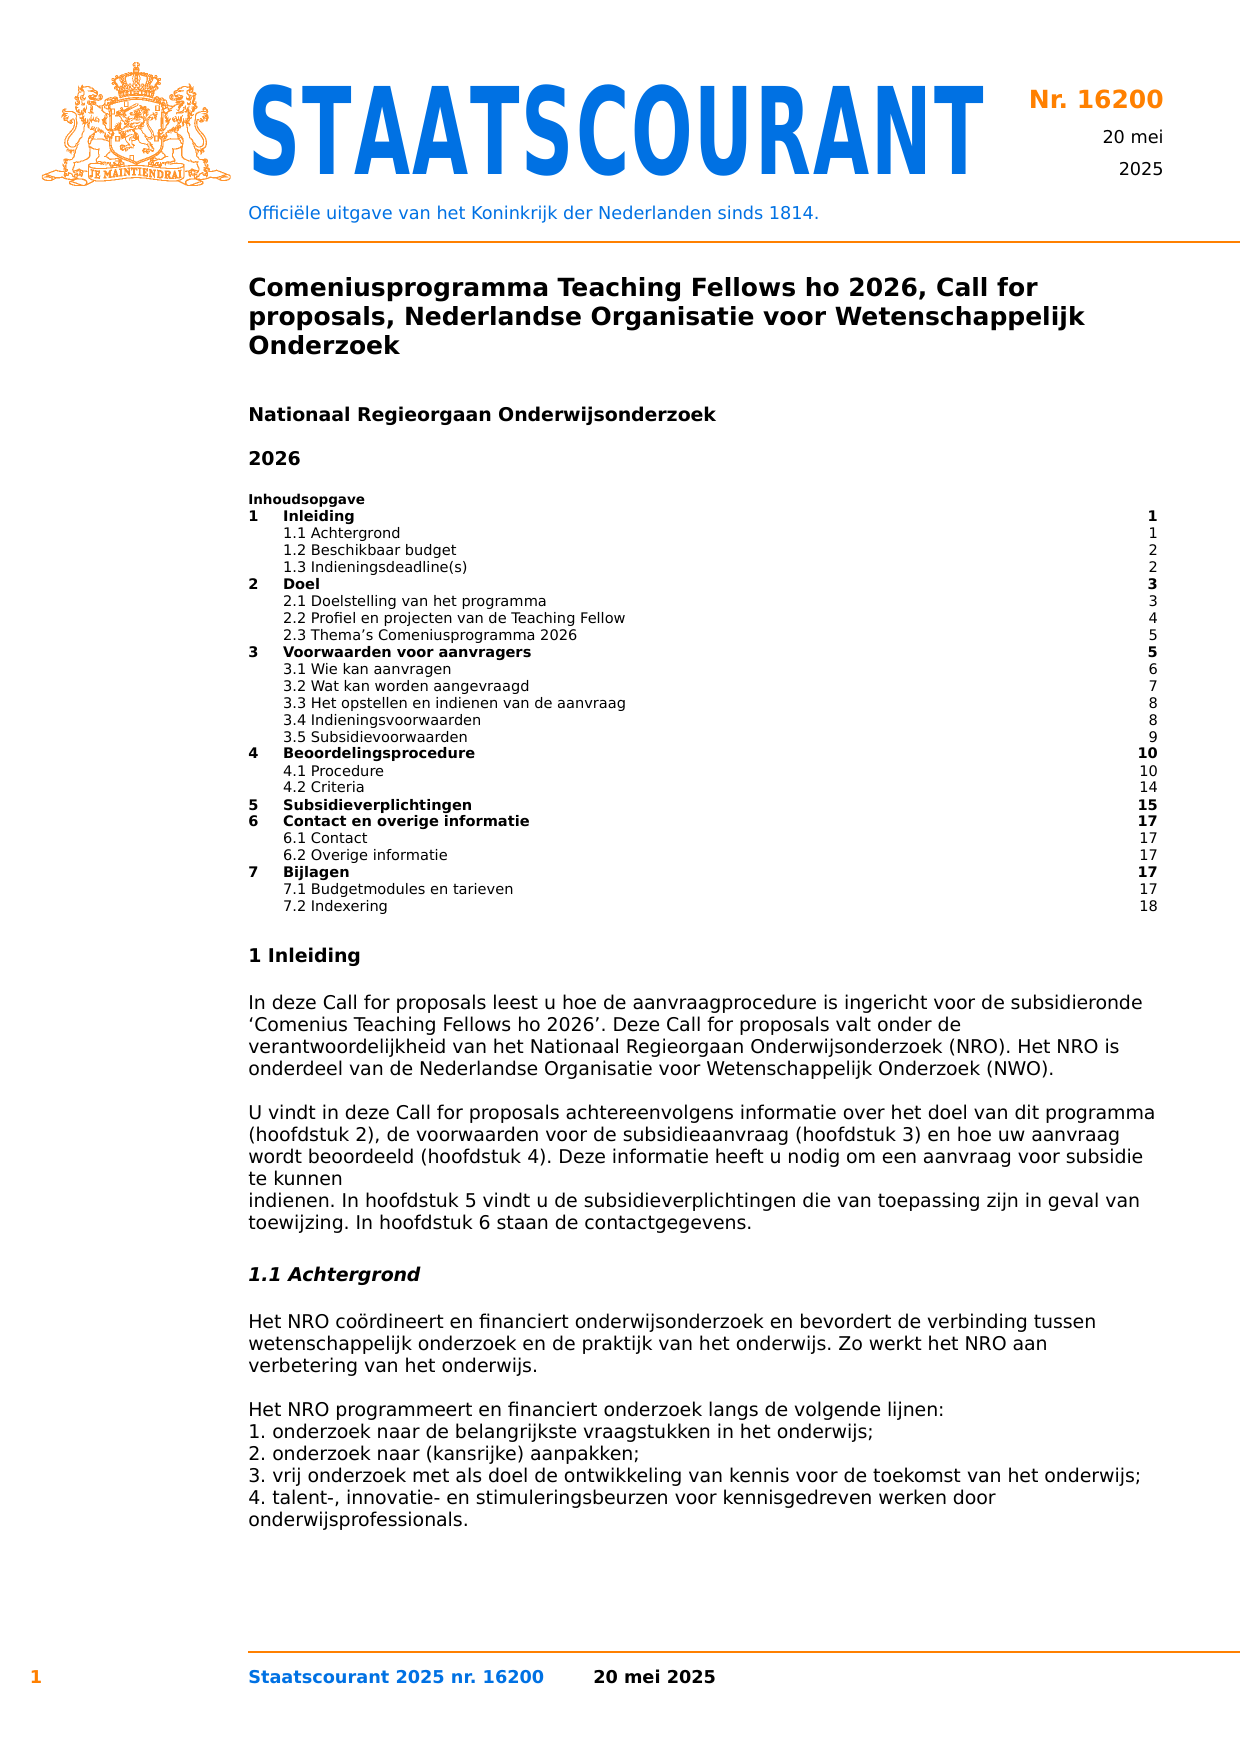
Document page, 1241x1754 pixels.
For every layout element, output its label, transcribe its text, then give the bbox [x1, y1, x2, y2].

table_cell 2 [891, 542, 1163, 559]
table_cell 5 [248, 796, 277, 813]
table_cell 4 [248, 745, 277, 762]
subtitle 1.1 Achtergrond [248, 1264, 1163, 1286]
text 2. onderzoek naar (kansrijke) aanpakken; [248, 1443, 1163, 1464]
table_cell Bijlagen [277, 864, 891, 881]
table_cell 6 [891, 661, 1163, 677]
table_cell 2.2 Profiel en projecten van de Teaching Fellow [277, 610, 891, 627]
table_cell Officiële uitgave van het Koninkrijk der Nederlanden sinds 1814. [248, 203, 1240, 241]
table_cell 5 [891, 644, 1163, 661]
table_header Nr. 16200 [998, 62, 1240, 121]
text 3. vrij onderzoek met als doel de ontwikkeling van kennis voor de toekomst van het onderwijs; [248, 1464, 1163, 1487]
table_header [25, 62, 248, 241]
table_cell 3 [248, 644, 277, 661]
text indienen. In hoofdstuk 5 vindt u de subsidieverplichtingen die van toepassing zijn in geval van toewijzing. In hoofdstuk 6 staan de contactgegevens. [248, 1190, 1163, 1234]
table_cell 17 [891, 813, 1163, 830]
table_cell 7 [891, 678, 1163, 694]
table_cell 2.3 Thema’s Comeniusprogramma 2026 [277, 627, 891, 643]
table_header STAATSCOURANT [248, 62, 998, 203]
table_cell 17 [891, 830, 1163, 847]
text U vindt in deze Call for proposals achtereenvolgens informatie over het doel van dit programma (hoofdstuk 2), de voorwaarden voor de subsidieaanvraag (hoofdstuk 3) en hoe uw aanvraag wordt beoordeeld (hoofdstuk 4). Deze informatie heeft u nodig om een aanvraag voor subsidie te kunnen [248, 1102, 1163, 1190]
table_cell 17 [891, 847, 1163, 864]
table_cell [248, 593, 277, 609]
table_cell Voorwaarden voor aanvragers [277, 644, 891, 661]
table_cell 7 [248, 864, 277, 881]
text 1. onderzoek naar de belangrijkste vraagstukken in het onderwijs; [248, 1421, 1163, 1443]
table_cell 10 [891, 763, 1163, 779]
table_cell 2025 [998, 153, 1240, 203]
text Het NRO coördineert en financiert onderwijsonderzoek en bevordert de verbinding tussen wetenschappelijk onderzoek en de praktijk van het onderwijs. Zo werkt het NRO aan verbetering van het onderwijs. [248, 1311, 1163, 1377]
table_cell 4.2 Criteria [277, 779, 891, 796]
table_cell 3.4 Indieningsvoorwaarden [277, 711, 891, 728]
picture [41, 62, 231, 186]
table_cell [248, 627, 277, 643]
table_cell 1 [248, 508, 277, 525]
table_cell 14 [891, 779, 1163, 796]
table_cell 6 [248, 813, 277, 830]
table_cell [248, 610, 277, 627]
text 4. talent-, innovatie- en stimuleringsbeurzen voor kennisgedreven werken door onderwijsprofessionals. [248, 1487, 1163, 1531]
table_cell 5 [891, 627, 1163, 643]
table_cell 3.1 Wie kan aanvragen [277, 661, 891, 677]
table_cell 3 [891, 576, 1163, 593]
text In deze Call for proposals leest u hoe de aanvraagprocedure is ingericht voor de subsidieronde ‘Comenius Teaching Fellows ho 2026’. Deze Call for proposals valt onder de verantwoordelijkheid van het Nationaal Regieorgaan Onderwijsonderzoek (NRO). Het NRO is onderdeel van de Nederlandse Organisatie voor Wetenschappelijk Onderzoek (NWO). [248, 992, 1163, 1080]
table_cell 1.1 Achtergrond [277, 525, 891, 542]
table_cell 7.1 Budgetmodules en tarieven [277, 881, 891, 898]
table_cell Subsidieverplichtingen [277, 796, 891, 813]
table_cell 3 [891, 593, 1163, 609]
table_cell 1 [891, 525, 1163, 542]
table_cell [248, 763, 277, 779]
table_cell 2.1 Doelstelling van het programma [277, 593, 891, 609]
table_cell Contact en overige informatie [277, 813, 891, 830]
table_cell 2 [891, 559, 1163, 576]
table_cell 15 [891, 796, 1163, 813]
table_cell Beoordelingsprocedure [277, 745, 891, 762]
table_cell 10 [891, 745, 1163, 762]
table_cell 3.5 Subsidievoorwaarden [277, 729, 891, 745]
table_cell 20 mei [998, 121, 1240, 153]
table_cell 8 [891, 695, 1163, 711]
text 2026 [248, 448, 1163, 470]
table_cell 9 [891, 729, 1163, 745]
table_cell 17 [891, 881, 1163, 898]
table_cell 6.2 Overige informatie [277, 847, 891, 864]
table_header Inhoudsopgave [248, 492, 1163, 508]
table_cell [248, 779, 277, 796]
table_cell 1.3 Indieningsdeadline(s) [277, 559, 891, 576]
table_cell 1.2 Beschikbaar budget [277, 542, 891, 559]
table_cell [248, 678, 277, 694]
subtitle Comeniusprogramma Teaching Fellows ho 2026, Call for proposals, Nederlandse Organisatie voor Wetenschappelijk Onderzoek [248, 273, 1163, 361]
table_cell 8 [891, 711, 1163, 728]
table_cell Doel [277, 576, 891, 593]
table_cell [248, 898, 277, 915]
table_cell Inleiding [277, 508, 891, 525]
table_cell 17 [891, 864, 1163, 881]
table_cell 3.2 Wat kan worden aangevraagd [277, 678, 891, 694]
table_cell 7.2 Indexering [277, 898, 891, 915]
table_cell [248, 711, 277, 728]
table_cell 3.3 Het opstellen en indienen van de aanvraag [277, 695, 891, 711]
table_cell [248, 881, 277, 898]
table_cell [248, 695, 277, 711]
table_cell 1 [891, 508, 1163, 525]
table_cell 6.1 Contact [277, 830, 891, 847]
table_cell [248, 525, 277, 542]
table_cell [248, 847, 277, 864]
table_cell 18 [891, 898, 1163, 915]
table_cell 4 [891, 610, 1163, 627]
subtitle 1 Inleiding [248, 945, 1163, 967]
table_cell [248, 661, 277, 677]
text Nationaal Regieorgaan Onderwijsonderzoek [248, 404, 1163, 426]
table_cell [248, 559, 277, 576]
text Het NRO programmeert en financiert onderzoek langs de volgende lijnen: [248, 1399, 1163, 1421]
table_cell 2 [248, 576, 277, 593]
table_cell 4.1 Procedure [277, 763, 891, 779]
table_cell [248, 830, 277, 847]
table_cell [248, 729, 277, 745]
table_cell [248, 542, 277, 559]
